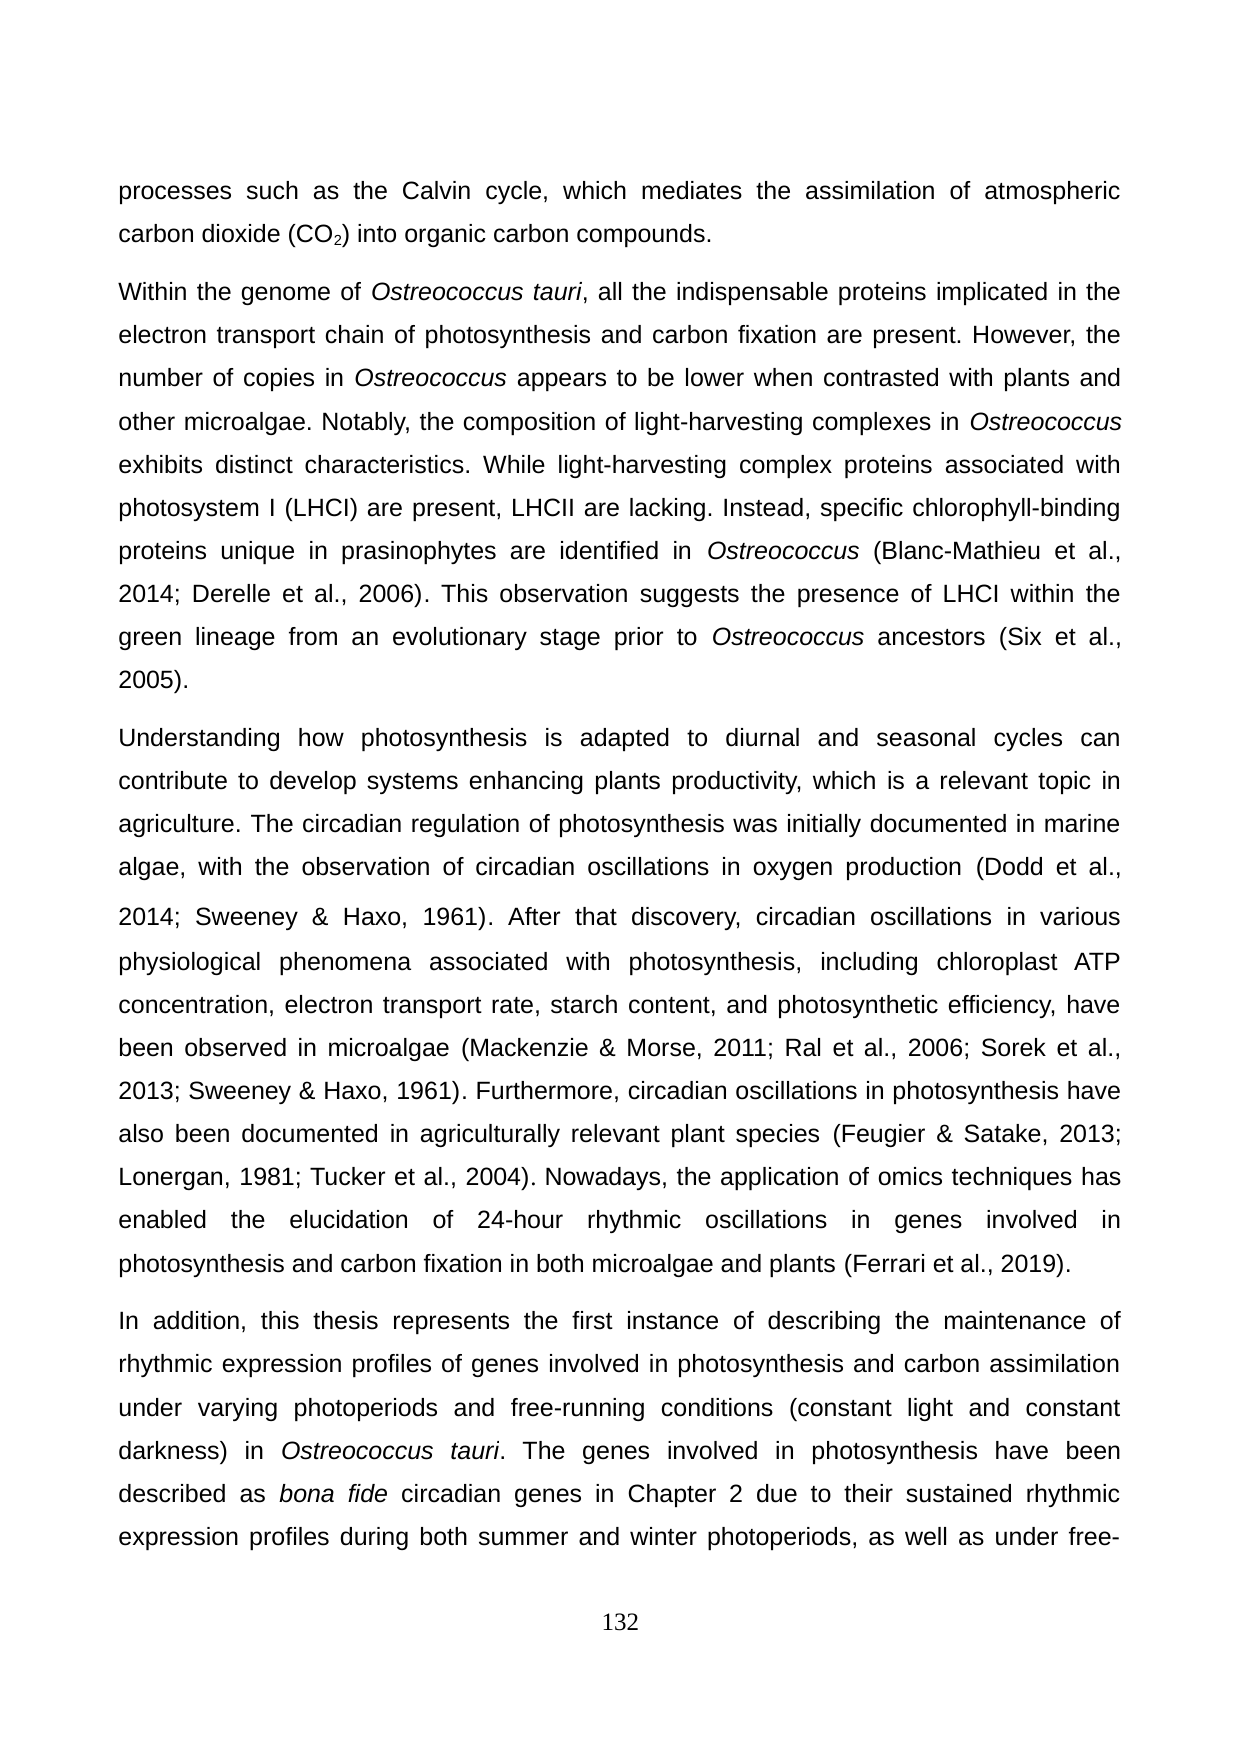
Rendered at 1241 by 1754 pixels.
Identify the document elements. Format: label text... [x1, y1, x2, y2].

text Within the genome of Ostreococcus tauri, all the indispensable proteins implicated in the electron transport chain of photosynthesis and carbon fixation are present. However, the number of copies in Ostreococcus appears to be lower when contrasted with plants and other microalgae. Notably, the composition of light-harvesting complexes in Ostreococcus exhibits distinct characteristics. While light-harvesting complex proteins associated with photosystem I (LHCI) are present, LHCII are lacking. Instead, specific chlorophyll-binding proteins unique in prasinophytes are identified in Ostreococcus (Blanc-Mathieu et al., 2014; Derelle et al., 2006)⁠. This observation suggests the presence of LHCI within the green lineage from an evolutionary stage prior to Ostreococcus ancestors (Six et al., 2005)⁠. [118, 277, 1122, 694]
text processes such as the Calvin cycle, which mediates the assimilation of atmospheric carbon dioxide (CO2) into organic carbon compounds. [118, 176, 1122, 248]
text Understanding how photosynthesis is adapted to diurnal and seasonal cycles can contribute to develop systems enhancing plants productivity, which is a relevant topic in agriculture. The circadian regulation of photosynthesis was initially documented in marine algae, with the observation of circadian oscillations in oxygen production (Dodd et al., 2014; Sweeney & Haxo, 1961)⁠. After that discovery, circadian oscillations in various physiological phenomena associated with photosynthesis, including chloroplast ATP concentration, electron transport rate, starch content, and photosynthetic efficiency, have been observed in microalgae (Mackenzie & Morse, 2011; Ral et al., 2006; Sorek et al., 2013; Sweeney & Haxo, 1961)⁠. Furthermore, circadian oscillations in photosynthesis have also been documented in agriculturally relevant plant species (Feugier & Satake, 2013; Lonergan, 1981; Tucker et al., 2004)⁠. Nowadays, the application of omics techniques has enabled the elucidation of 24-hour rhythmic oscillations in genes involved in photosynthesis and carbon fixation in both microalgae and plants (Ferrari et al., 2019)⁠. [118, 723, 1122, 1277]
text In addition, this thesis represents the first instance of describing the maintenance of rhythmic expression profiles of genes involved in photosynthesis and carbon assimilation under varying photoperiods and free-running conditions (constant light and constant darkness) in Ostreococcus tauri. The genes involved in photosynthesis have been described as bona fide circadian genes in Chapter 2 due to their sustained rhythmic expression profiles during both summer and winter photoperiods, as well as under free- [118, 1306, 1122, 1551]
